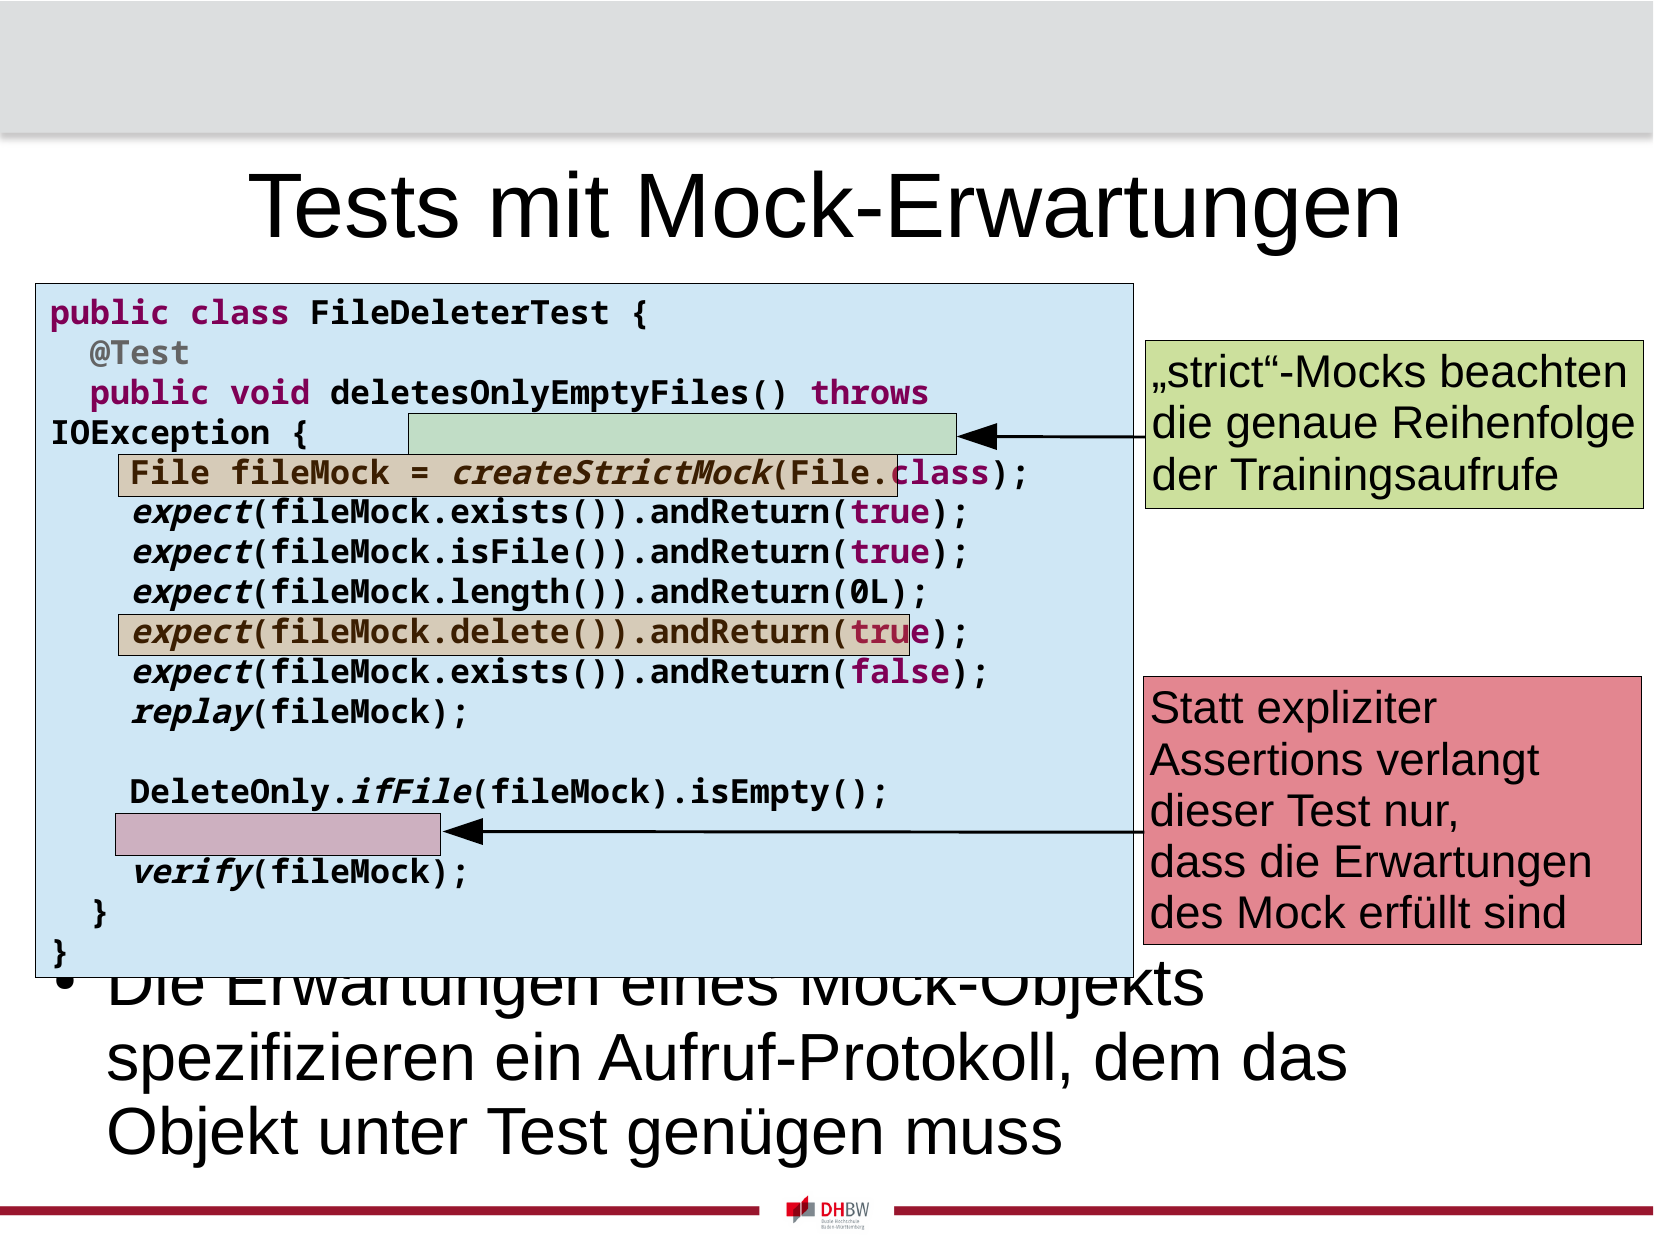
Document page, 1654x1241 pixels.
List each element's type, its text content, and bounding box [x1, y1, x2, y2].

picture [0, 1, 1654, 1237]
title Tests mit Mock-Erwartungen [82, 147, 1571, 257]
picture [1134, 834, 1143, 944]
text_box „strict“-Mocks beachten die genaue Reihenfolge der Trainingsaufrufe [1145, 340, 1644, 509]
text_box [115, 813, 441, 856]
list Die Erwartungen eines Mock-Objekts spezifizieren ein Aufruf-Protokoll, dem das Objekt unter Test genügen muss [35, 944, 1441, 1241]
text_box [118, 413, 957, 497]
text_box Statt expliziter Assertions verlangt dieser Test nur, dass die Erwartungen des Mock erfüllt sind [1143, 676, 1642, 945]
text_box public class FileDeleterTest { @Test public void deletesOnlyEmptyFiles() throws IOException { File fileMock = createStrictMock(File.class); expect(fileMock.exists()).andReturn(true); expect(fileMock.isFile()).andReturn(true); expect(fileMock.length()).andReturn(0L); expect(fileMock.delete()).andReturn(true); expect(fileMock.exists()).andReturn(false); replay(fileMock); DeleteOnly.ifFile(fileMock).isEmpty(); verify(fileMock); } } [35, 283, 1134, 978]
text_box [118, 614, 910, 656]
